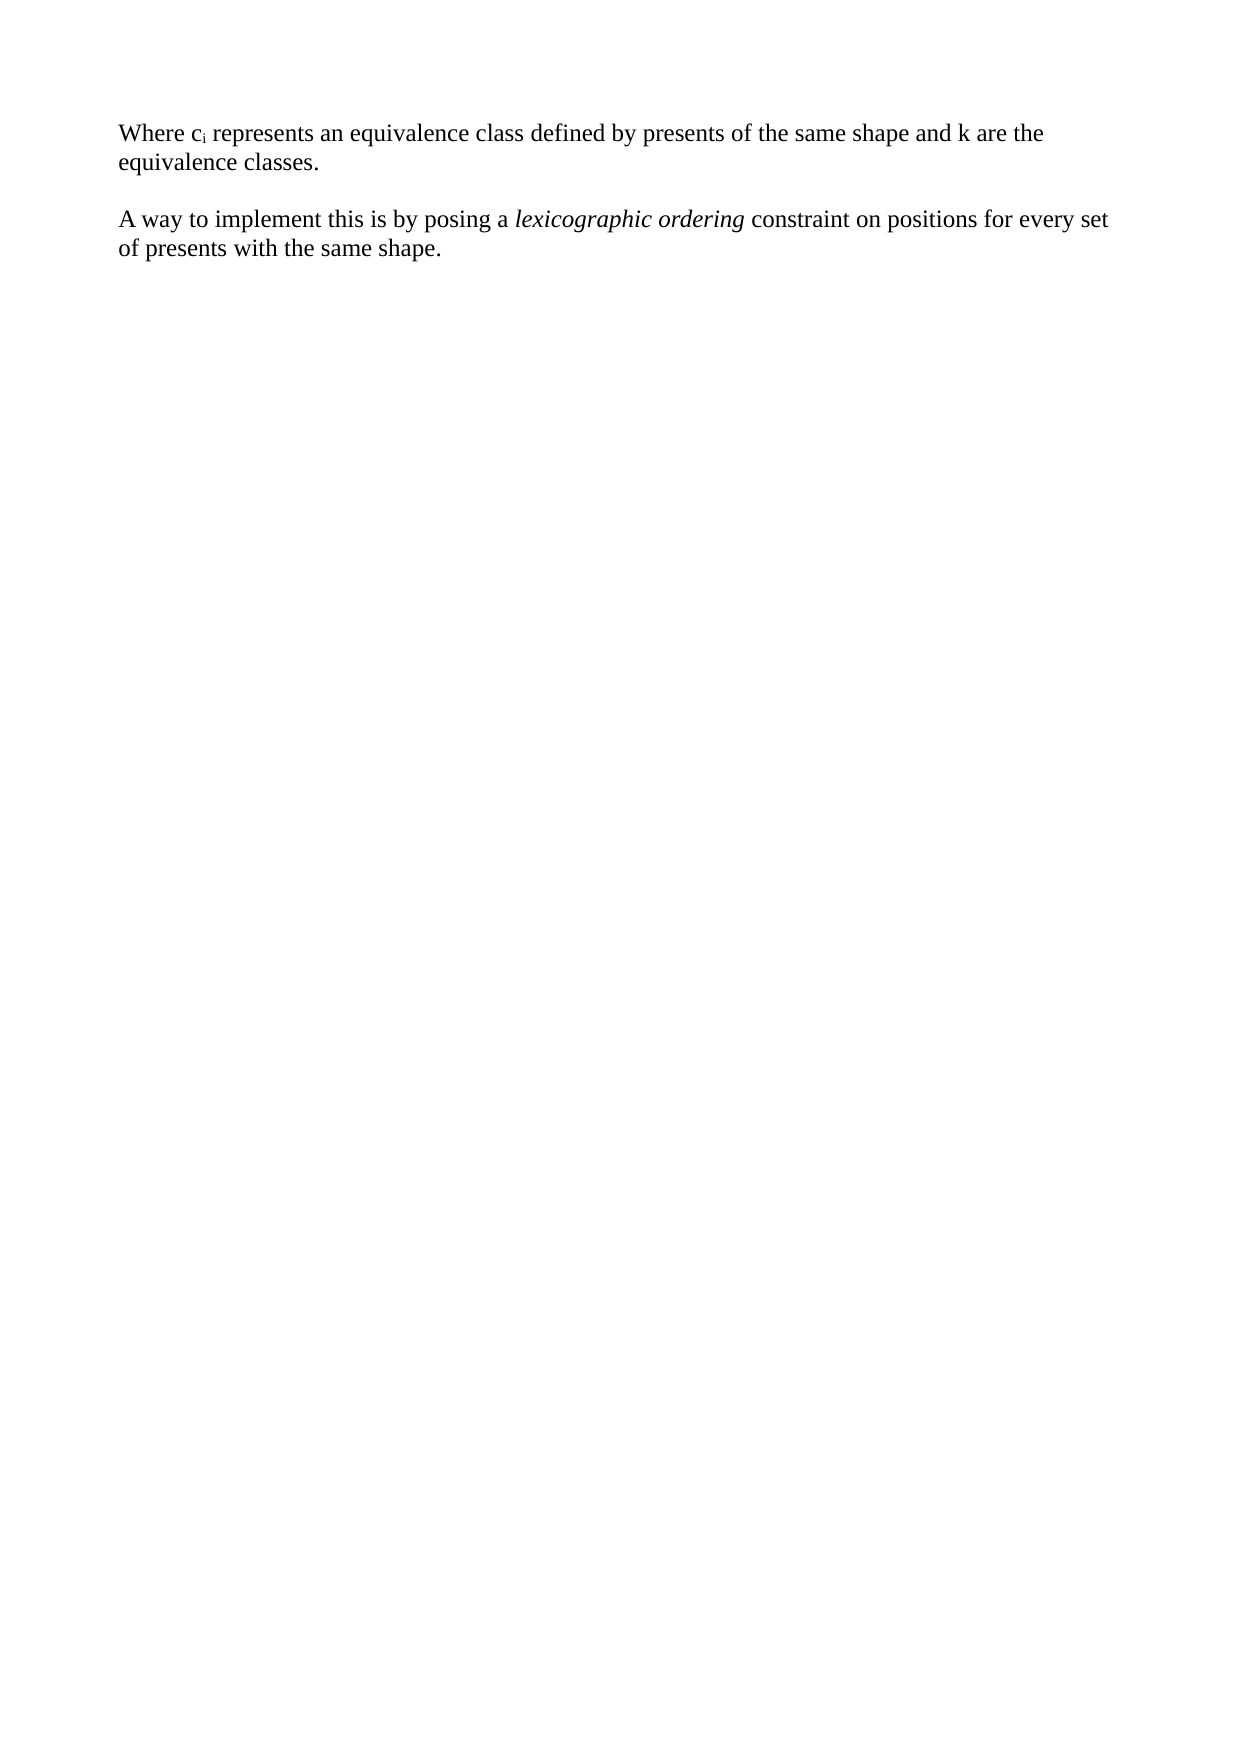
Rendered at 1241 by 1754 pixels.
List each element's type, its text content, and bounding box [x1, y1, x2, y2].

text Where ci represents an equivalence class defined by presents of the same shape and k are the equivalence classes. [118, 118, 1122, 176]
text A way to implement this is by posing a lexicographic ordering constraint on positions for every set of presents with the same shape. [118, 204, 1122, 262]
